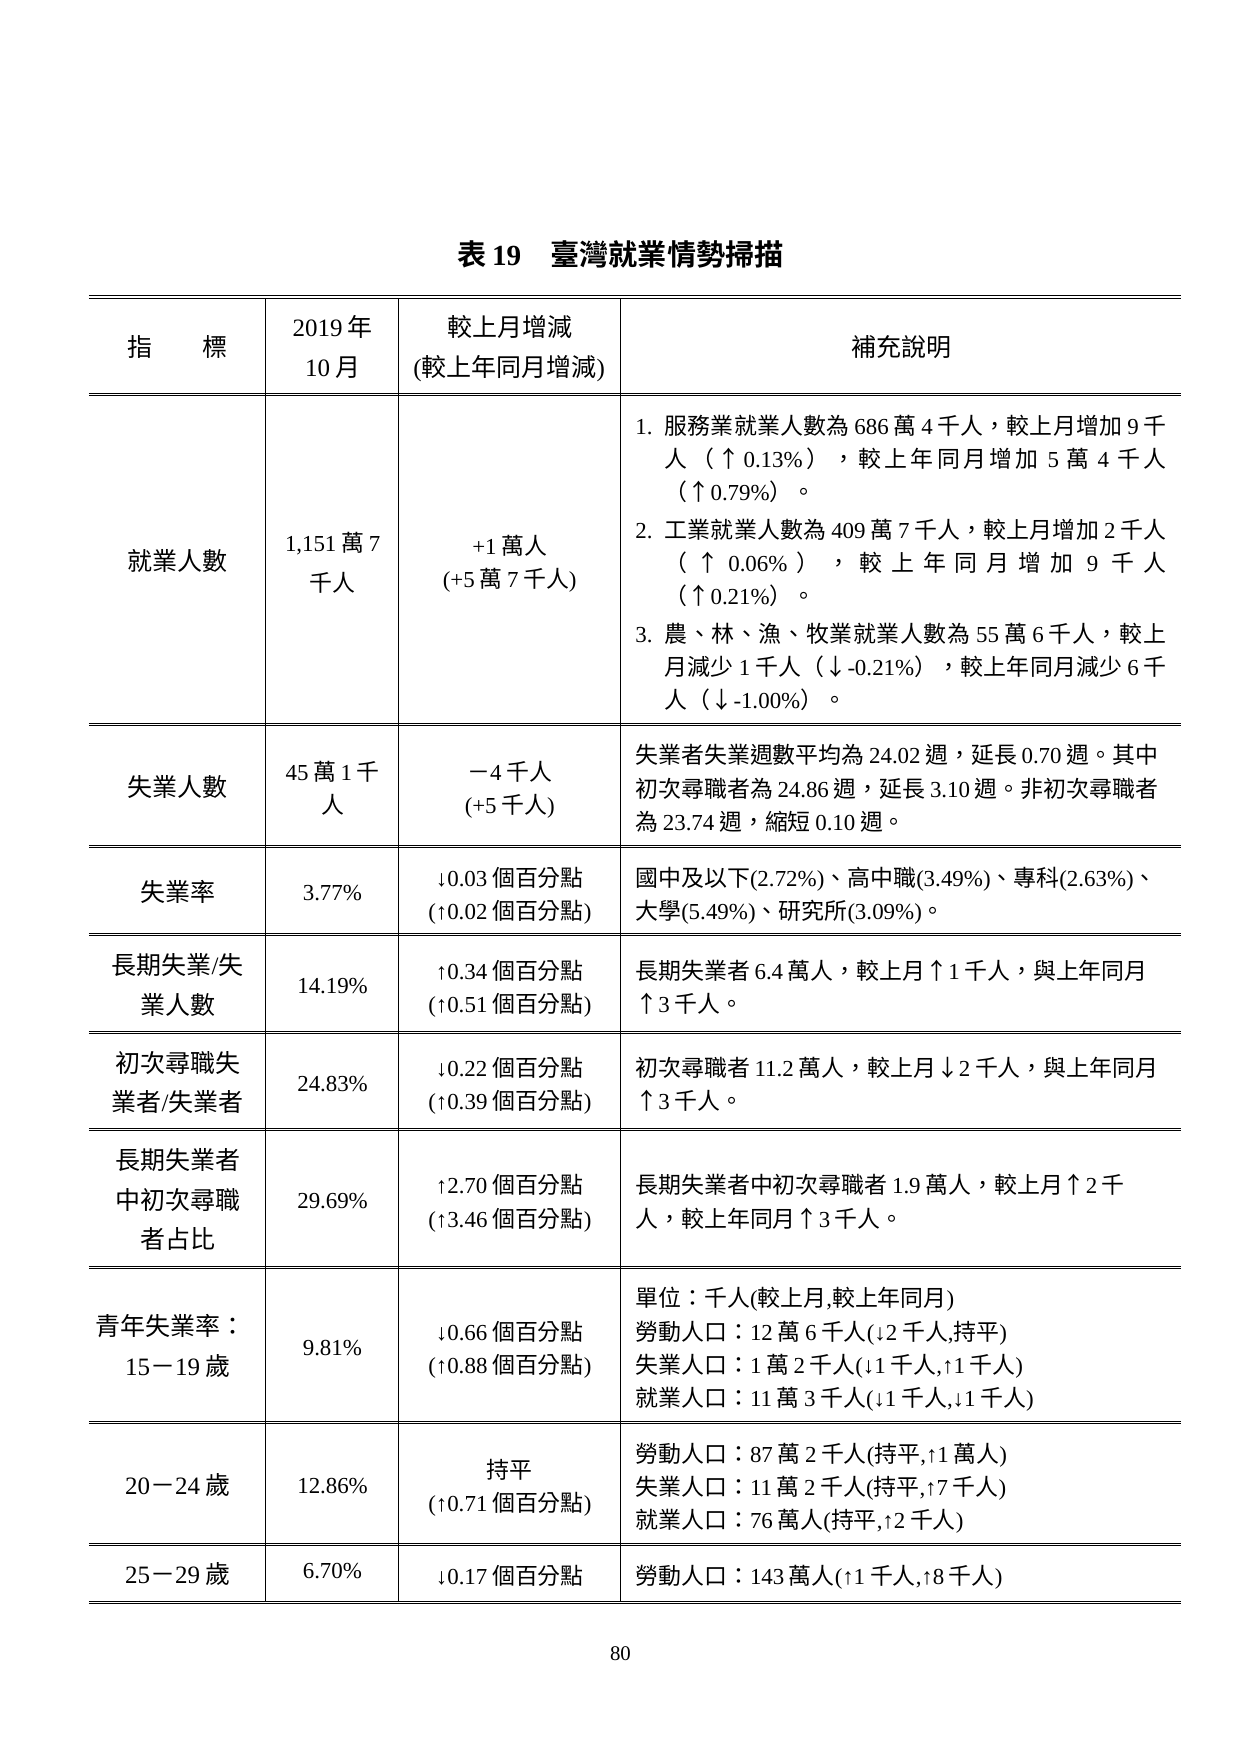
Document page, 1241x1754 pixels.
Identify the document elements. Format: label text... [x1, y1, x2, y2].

table_cell 失業者失業週數平均為24.02週，延長0.70週。其中初次尋職者為24.86週，延長3.10週。非初次尋職者為23.74週，縮短0.10週。 [621, 726, 1181, 844]
table_cell 1,151萬7千人 [266, 396, 398, 723]
table_cell 就業人數 [89, 396, 265, 723]
table_cell 單位：千人(較上月,較上年同月) 勞動人口：12萬6千人(↓2千人,持平) 失業人口：1萬2千人(↓1千人,↑1千人) 就業人口：11萬3千人(↓1千人,↓1千人) [621, 1269, 1181, 1421]
table_cell 6.70% [266, 1546, 398, 1601]
table_cell －4千人 (+5千人) [399, 726, 620, 844]
table_cell 初次尋職者11.2萬人，較上月↓2千人，與上年同月↑3千人。 [621, 1034, 1181, 1128]
table_cell ↓0.22個百分點 (↑0.39個百分點) [399, 1034, 620, 1128]
table_cell 14.19% [266, 936, 398, 1031]
table_cell 持平 (↑0.71個百分點) [399, 1424, 620, 1543]
table_cell 24.83% [266, 1034, 398, 1128]
table_cell 25－29歲 [89, 1546, 265, 1601]
table_cell 勞動人口：143萬人(↑1千人,↑8千人) [621, 1546, 1181, 1601]
table_cell 長期失業者6.4萬人，較上月↑1千人，與上年同月↑3千人。 [621, 936, 1181, 1031]
table_header 指 標 [89, 299, 265, 393]
table_cell 29.69% [266, 1131, 398, 1266]
table_cell ↑0.34個百分點 (↑0.51個百分點) [399, 936, 620, 1031]
table_cell +1萬人 (+5萬7千人) [399, 396, 620, 723]
table_cell 3.77% [266, 848, 398, 933]
table_cell 失業人數 [89, 726, 265, 844]
table_cell ↓0.66個百分點 (↑0.88個百分點) [399, 1269, 620, 1421]
table_cell 國中及以下(2.72%)、高中職(3.49%)、專科(2.63%)、大學(5.49%)、研究所(3.09%)。 [621, 848, 1181, 933]
table_cell 20－24歲 [89, 1424, 265, 1543]
table_cell 12.86% [266, 1424, 398, 1543]
table_cell ↓0.03個百分點 (↑0.02個百分點) [399, 848, 620, 933]
table_cell 失業率 [89, 848, 265, 933]
table_cell 長期失業/失業人數 [89, 936, 265, 1031]
table_cell 初次尋職失業者/失業者 [89, 1034, 265, 1128]
table_cell ↑2.70個百分點 (↑3.46個百分點) [399, 1131, 620, 1266]
table_cell 青年失業率： 15－19歲 [89, 1269, 265, 1421]
table_cell 長期失業者中初次尋職者1.9萬人，較上月↑2千人，較上年同月↑3千人。 [621, 1131, 1181, 1266]
text 表19 臺灣就業情勢掃描 [177, 223, 1063, 276]
table_cell 長期失業者中初次尋職者占比 [89, 1131, 265, 1266]
table_header 2019年 10月 [266, 299, 398, 393]
table_cell 勞動人口：87萬2千人(持平,↑1萬人) 失業人口：11萬2千人(持平,↑7千人) 就業人口：76萬人(持平,↑2千人) [621, 1424, 1181, 1543]
table_header 較上月增減 (較上年同月增減) [399, 299, 620, 393]
table_cell 服務業就業人數為686萬4千人，較上月增加9千人（↑0.13%），較上年同月增加5萬4千人（↑0.79%）。 工業就業人數為409萬7千人，較上月增加2千人（↑0.06%），較上年同月增加9千人（↑0.21%）。 農、林、漁、牧業就業人數為55萬6千人，較上月減少1千人（↓-0.21%），較上年同月減少6千人（↓-1.00%）。 [621, 396, 1181, 723]
table_cell ↓0.17個百分點 [399, 1546, 620, 1601]
table_cell 45萬1千人 [266, 726, 398, 844]
table_cell 9.81% [266, 1269, 398, 1421]
table_header 補充說明 [621, 299, 1181, 393]
